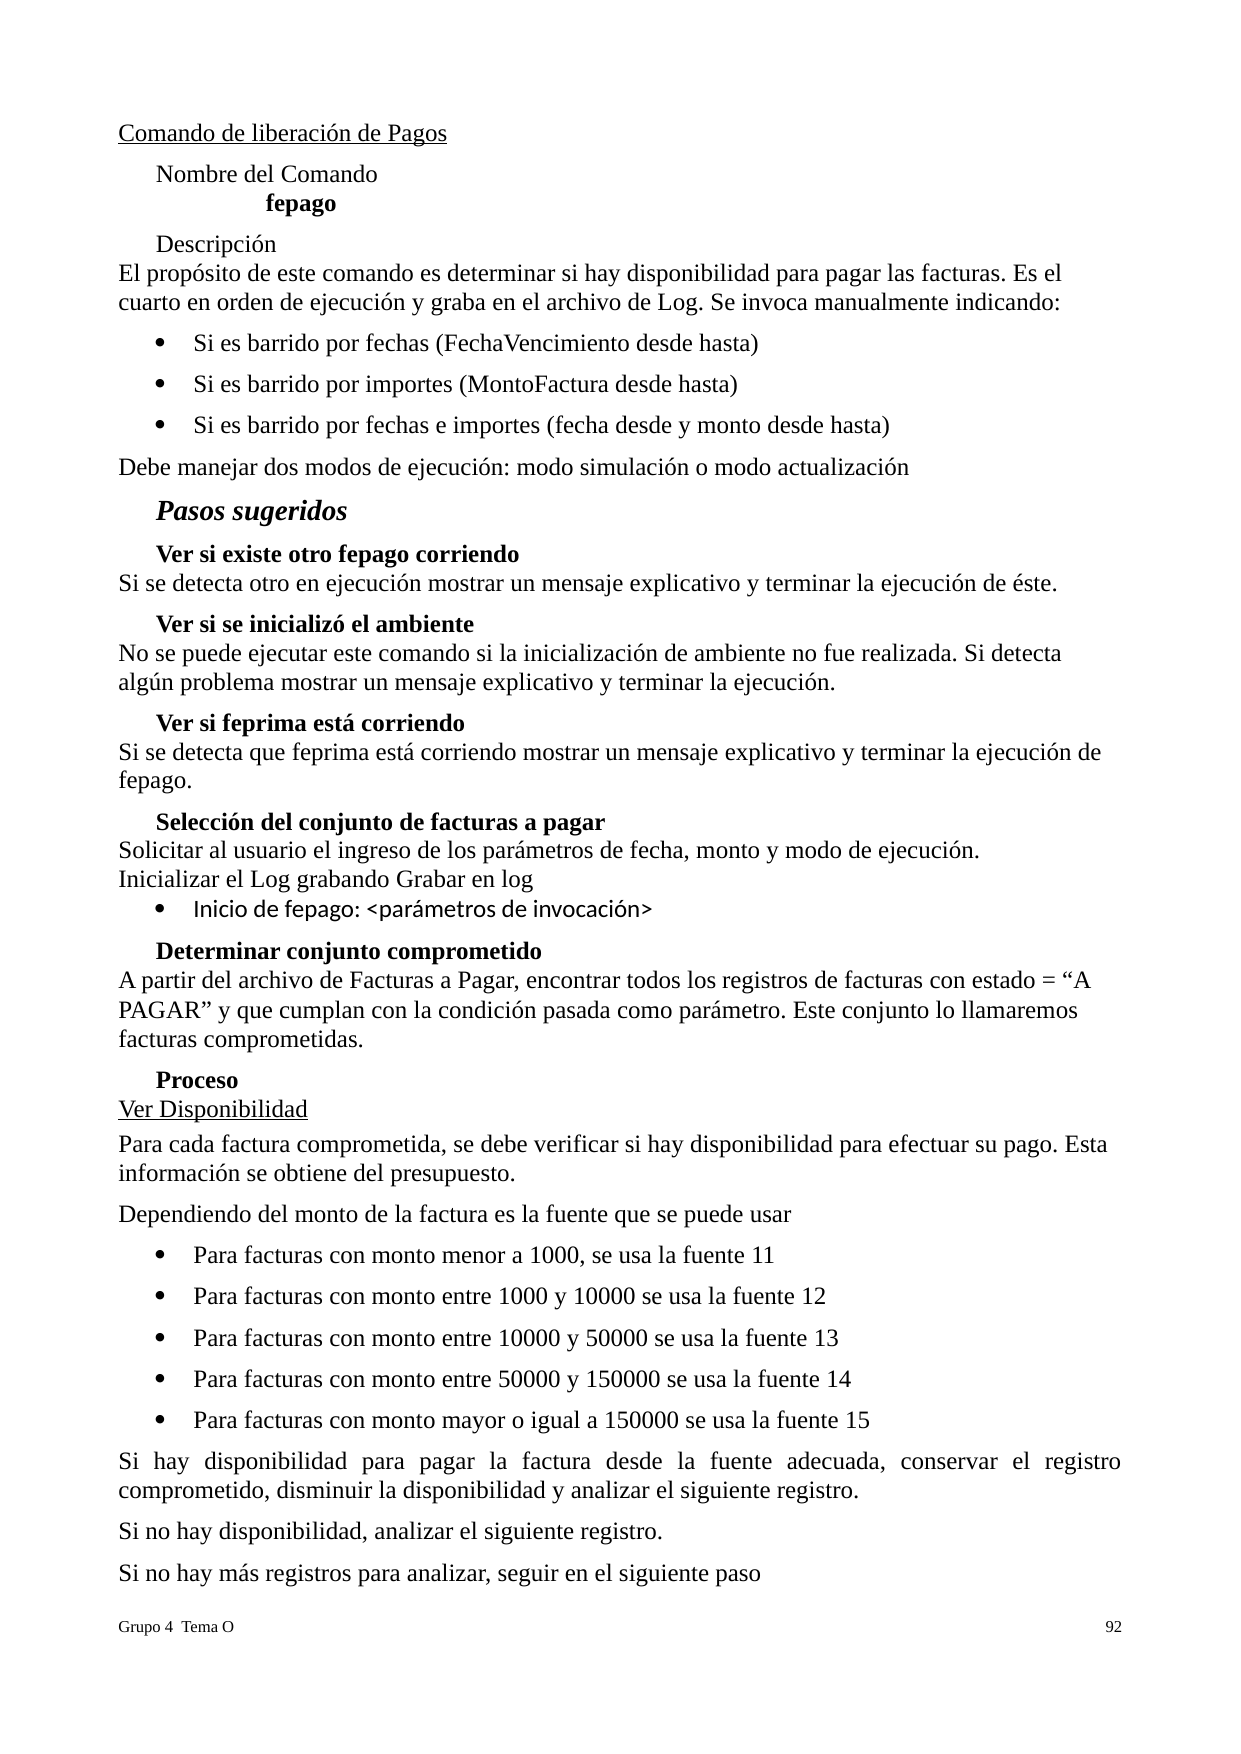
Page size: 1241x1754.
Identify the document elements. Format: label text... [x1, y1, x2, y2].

list Si es barrido por fechas e importes (fecha desde y monto desde hasta) [156, 411, 1122, 439]
text Proceso [156, 1065, 1122, 1094]
text Si no hay más registros para analizar, seguir en el siguiente paso [118, 1558, 1122, 1586]
text Determinar conjunto comprometido [156, 936, 1122, 965]
text Selección del conjunto de facturas a pagar [156, 807, 1122, 835]
list Para facturas con monto mayor o igual a 150000 se usa la fuente 15 [156, 1405, 1122, 1434]
list Para facturas con monto entre 10000 y 50000 se usa la fuente 13 [156, 1323, 1122, 1351]
list Para facturas con monto entre 1000 y 10000 se usa la fuente 12 [156, 1281, 1122, 1310]
text Ver Disponibilidad [118, 1094, 1122, 1123]
list Para facturas con monto entre 50000 y 150000 se usa la fuente 14 [156, 1364, 1122, 1393]
text Debe manejar dos modos de ejecución: modo simulación o modo actualización [118, 452, 1122, 481]
list Inicio de fepago: <parámetros de invocación> [155, 893, 1122, 923]
list Si es barrido por importes (MontoFactura desde hasta) [156, 369, 1122, 398]
text Solicitar al usuario el ingreso de los parámetros de fecha, monto y modo de ejecución. [118, 835, 1122, 864]
text El propósito de este comando es determinar si hay disponibilidad para pagar las facturas. Es el cuarto en orden de ejecución y graba en el archivo de Log. Se invoca manualmente indicando: [118, 258, 1122, 316]
text Comando de liberación de Pagos [118, 118, 1122, 147]
text Dependiendo del monto de la factura es la fuente que se puede usar [118, 1199, 1122, 1228]
text Ver si existe otro fepago corriendo [156, 539, 1122, 568]
text Si no hay disponibilidad, analizar el siguiente registro. [118, 1516, 1122, 1545]
text Ver si feprima está corriendo [156, 708, 1122, 737]
text fepago [266, 188, 1122, 217]
text Descripción [156, 229, 1122, 258]
text A partir del archivo de Facturas a Pagar, encontrar todos los registros de facturas con estado = “A PAGAR” y que cumplan con la condición pasada como parámetro. Este conjunto lo llamaremos facturas comprometidas. [118, 965, 1122, 1053]
list Para facturas con monto menor a 1000, se usa la fuente 11 [156, 1240, 1122, 1269]
text Pasos sugeridos [156, 493, 1122, 527]
text No se puede ejecutar este comando si la inicialización de ambiente no fue realizada. Si detecta algún problema mostrar un mensaje explicativo y terminar la ejecución. [118, 638, 1122, 695]
text Nombre del Comando [156, 159, 1122, 188]
list Si es barrido por fechas (FechaVencimiento desde hasta) [156, 328, 1122, 357]
text Ver si se inicializó el ambiente [156, 609, 1122, 638]
text Inicializar el Log grabando Grabar en log [118, 864, 1122, 893]
text Si hay disponibilidad para pagar la factura desde la fuente adecuada, conservar el registro comprometido, disminuir la disponibilidad y analizar el siguiente registro. [118, 1446, 1122, 1504]
text Si se detecta que feprima está corriendo mostrar un mensaje explicativo y terminar la ejecución de fepago. [118, 737, 1122, 794]
text Para cada factura comprometida, se debe verificar si hay disponibilidad para efectuar su pago. Esta información se obtiene del presupuesto. [118, 1129, 1122, 1186]
text Si se detecta otro en ejecución mostrar un mensaje explicativo y terminar la ejecución de éste. [118, 568, 1122, 597]
